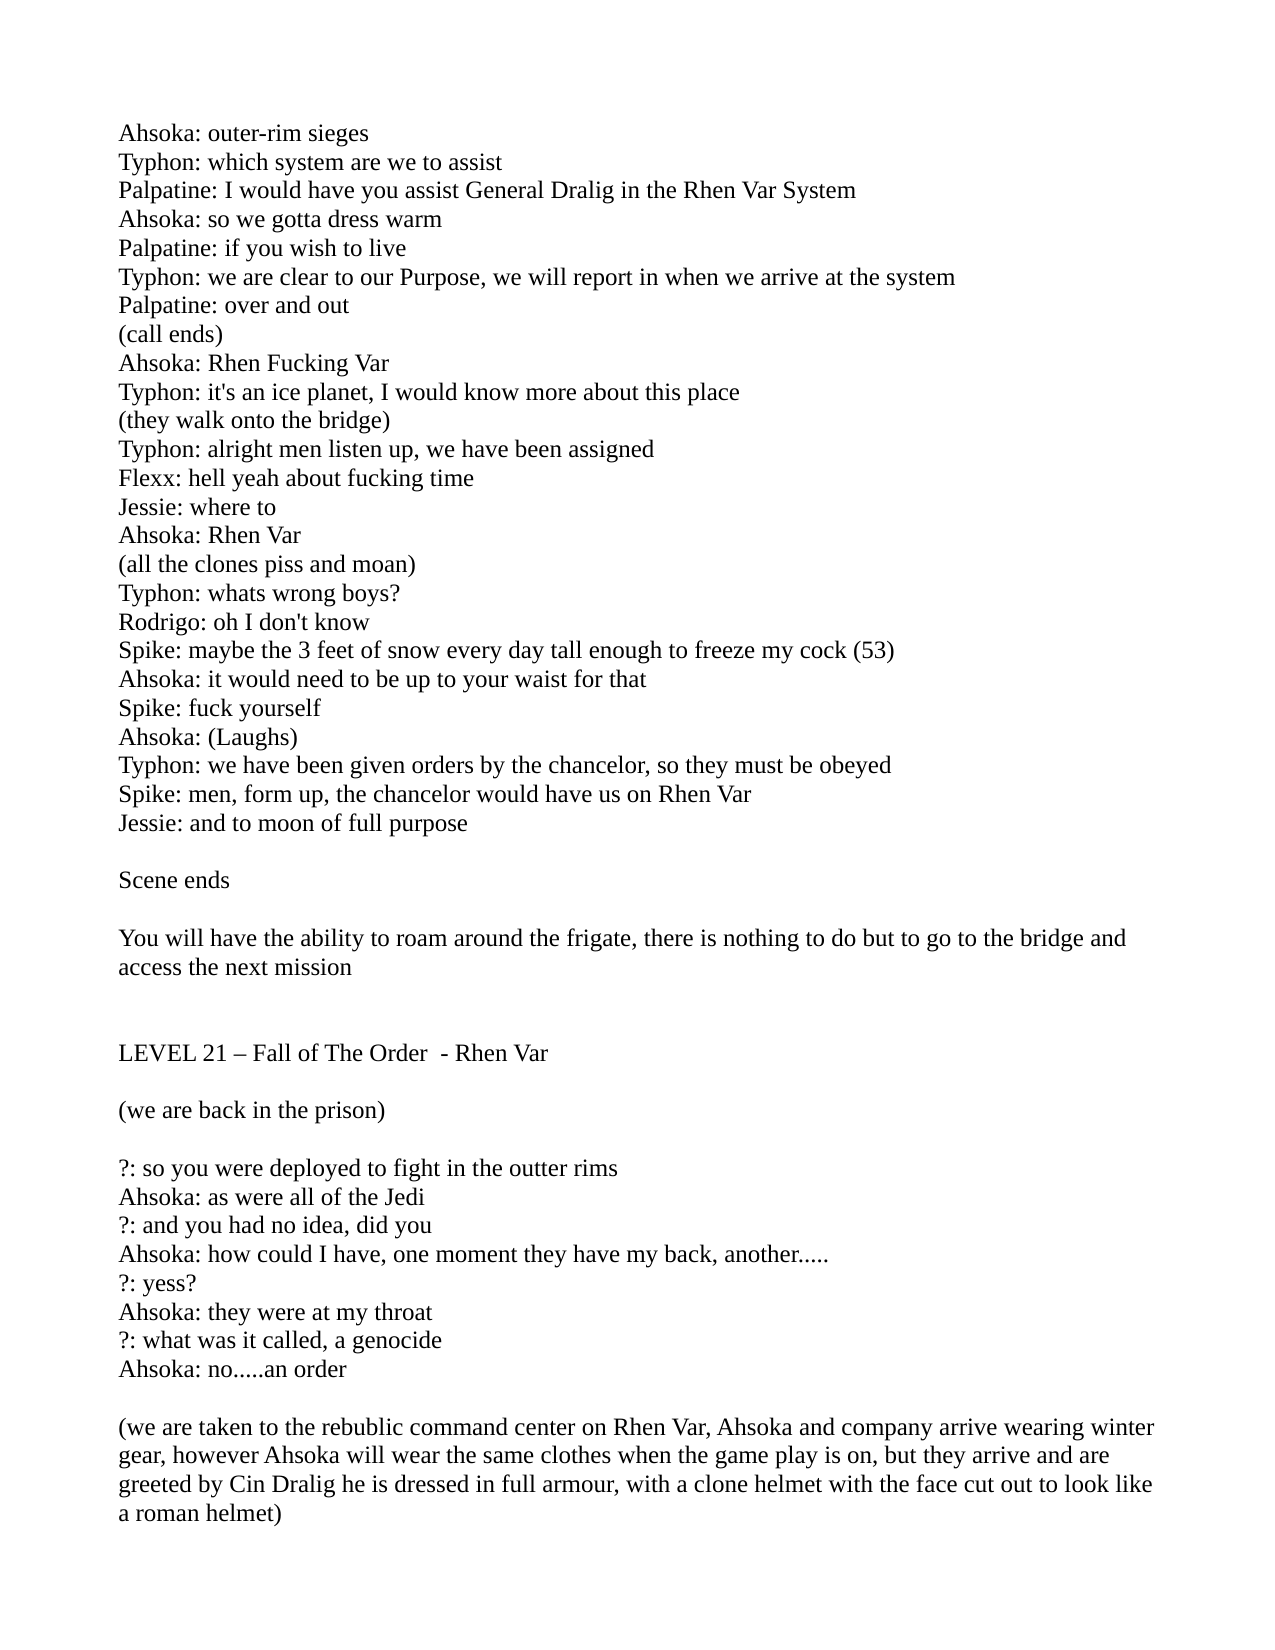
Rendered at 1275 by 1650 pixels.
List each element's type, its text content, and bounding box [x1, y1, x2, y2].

text Spike: maybe the 3 feet of snow every day tall enough to freeze my cock (53) [118, 636, 1157, 664]
text Ahsoka: (Laughs) [118, 722, 1157, 751]
text Ahsoka: so we gotta dress warm [118, 204, 1157, 233]
text Ahsoka: no.....an order [118, 1354, 1157, 1383]
text Rodrigo: oh I don't know [118, 607, 1157, 636]
text Ahsoka: how could I have, one moment they have my back, another..... [118, 1239, 1157, 1268]
text ?: what was it called, a genocide [118, 1326, 1157, 1354]
text (we are taken to the rebublic command center on Rhen Var, Ahsoka and company arrive wearing winter gear, however Ahsoka will wear the same clothes when the game play is on, but they arrive and are greeted by Cin Dralig he is dressed in full armour, with a clone helmet with the face cut out to look like a roman helmet) [118, 1412, 1157, 1527]
text Ahsoka: outer-rim sieges [118, 118, 1157, 147]
text Jessie: and to moon of full purpose [118, 808, 1157, 837]
text Typhon: whats wrong boys? [118, 578, 1157, 607]
text You will have the ability to roam around the frigate, there is nothing to do but to go to the bridge and access the next mission [118, 923, 1157, 981]
text Typhon: we are clear to our Purpose, we will report in when we arrive at the system [118, 262, 1157, 291]
text Ahsoka: Rhen Fucking Var [118, 348, 1157, 377]
text Flexx: hell yeah about fucking time [118, 463, 1157, 492]
text Scene ends [118, 866, 1157, 894]
text Typhon: we have been given orders by the chancelor, so they must be obeyed [118, 751, 1157, 779]
text LEVEL 21 – Fall of The Order - Rhen Var [118, 1038, 1157, 1067]
text (all the clones piss and moan) [118, 549, 1157, 578]
text Palpatine: I would have you assist General Dralig in the Rhen Var System [118, 176, 1157, 204]
text ?: and you had no idea, did you [118, 1211, 1157, 1239]
text Ahsoka: they were at my throat [118, 1297, 1157, 1326]
text ?: so you were deployed to fight in the outter rims [118, 1153, 1157, 1182]
text Ahsoka: Rhen Var [118, 521, 1157, 549]
text Spike: fuck yourself [118, 693, 1157, 722]
text (we are back in the prison) [118, 1096, 1157, 1124]
text Spike: men, form up, the chancelor would have us on Rhen Var [118, 779, 1157, 808]
text Typhon: which system are we to assist [118, 147, 1157, 176]
text Palpatine: if you wish to live [118, 233, 1157, 262]
text Ahsoka: as were all of the Jedi [118, 1182, 1157, 1211]
text Jessie: where to [118, 492, 1157, 521]
text Typhon: it's an ice planet, I would know more about this place [118, 377, 1157, 406]
text Palpatine: over and out [118, 291, 1157, 319]
text ?: yess? [118, 1268, 1157, 1297]
text (they walk onto the bridge) [118, 406, 1157, 434]
text Ahsoka: it would need to be up to your waist for that [118, 664, 1157, 693]
text Typhon: alright men listen up, we have been assigned [118, 434, 1157, 463]
text (call ends) [118, 319, 1157, 348]
